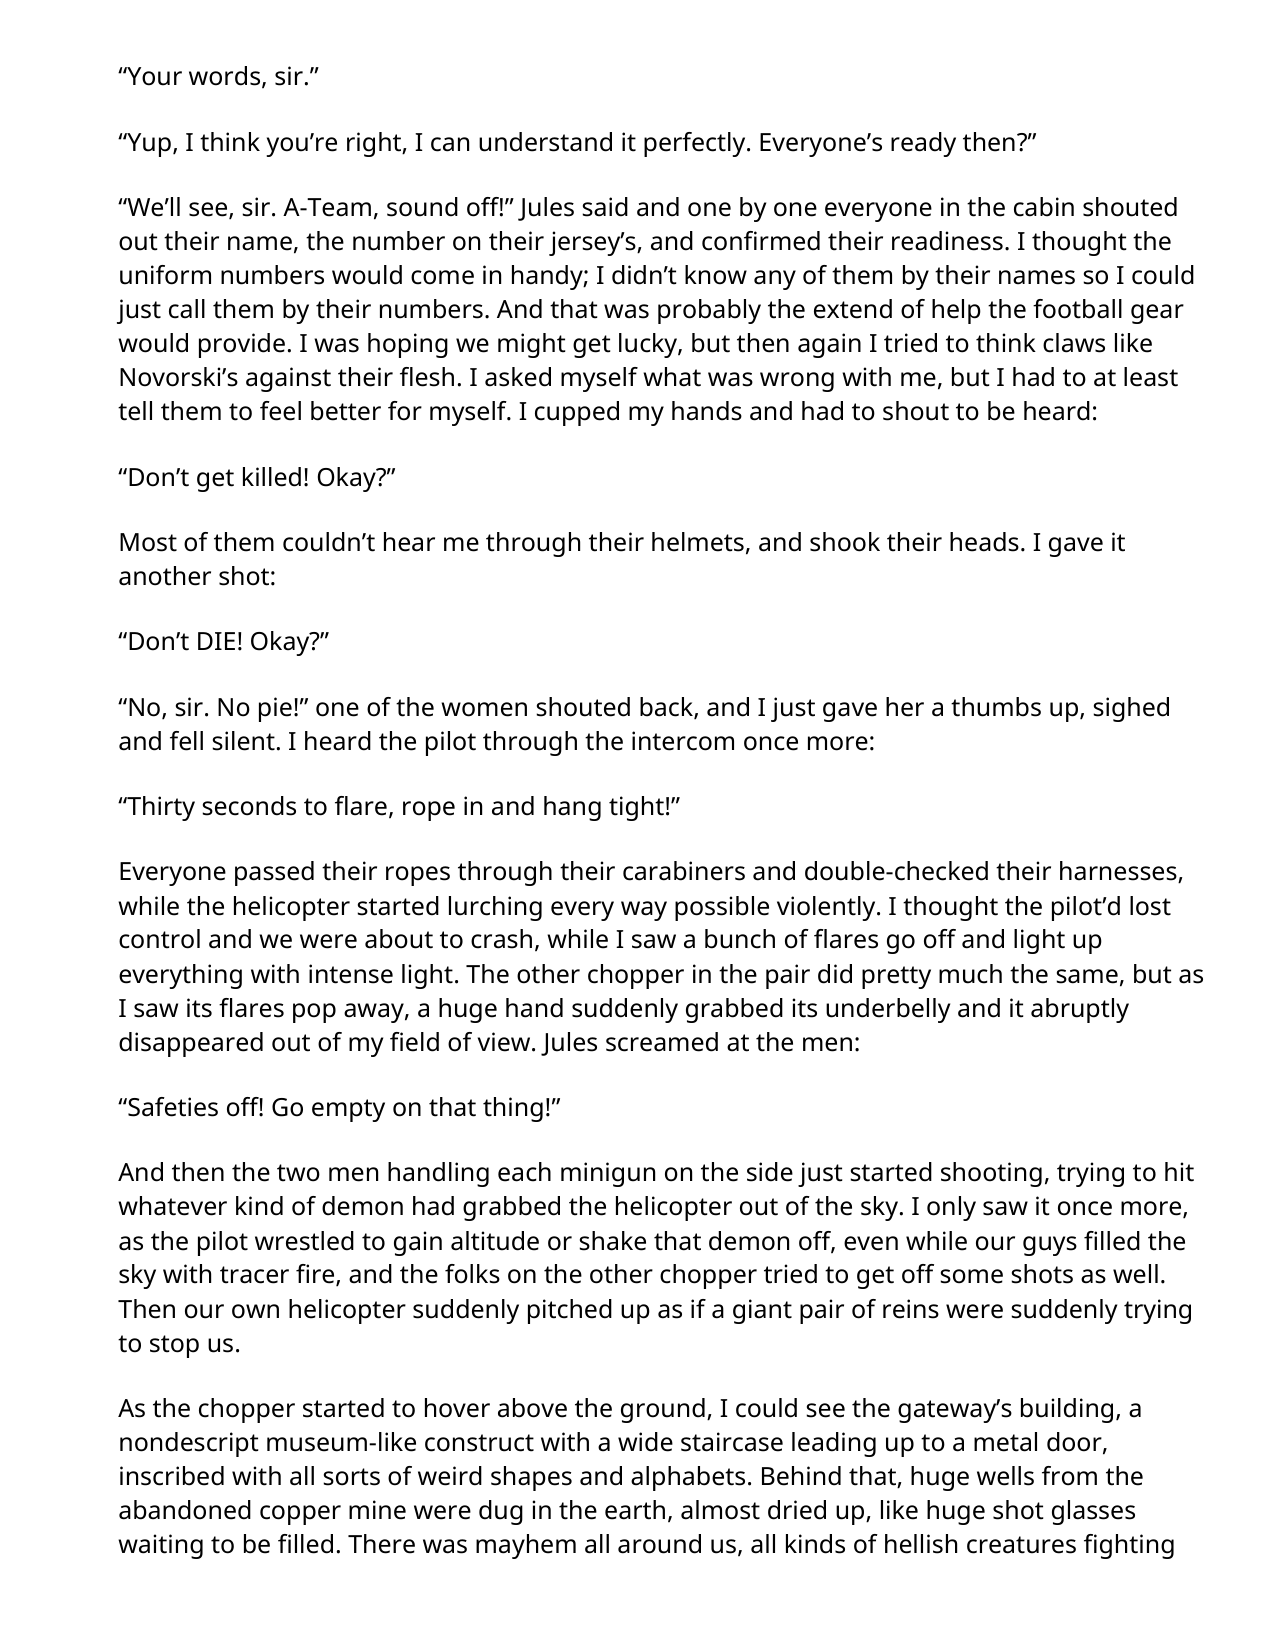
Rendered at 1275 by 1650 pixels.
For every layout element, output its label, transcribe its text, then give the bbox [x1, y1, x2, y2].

text As the chopper started to hover above the ground, I could see the gateway’s building, a nondescript museum-like construct with a wide staircase leading up to a metal door, inscribed with all sorts of weird shapes and alphabets. Behind that, huge wells from the abandoned copper mine were dug in the earth, almost dried up, like huge shot glasses waiting to be filled. There was mayhem all around us, all kinds of hellish creatures fighting [118, 1391, 1216, 1561]
text “Your words, sir.” [118, 59, 1216, 93]
text “Thirty seconds to flare, rope in and hang tight!” [118, 789, 1216, 823]
text “Don’t DIE! Okay?” [118, 624, 1216, 658]
text And then the two men handling each minigun on the side just started shooting, trying to hit whatever kind of demon had grabbed the helicopter out of the sky. I only saw it once more, as the pilot wrestled to gain altitude or shake that demon off, even while our guys filled the sky with tracer fire, and the folks on the other chopper tried to get off some shots as well. Then our own helicopter suddenly pitched up as if a giant pair of reins were suddenly trying to stop us. [118, 1155, 1216, 1359]
text “No, sir. No pie!” one of the women shouted back, and I just gave her a thumbs up, sighed and fell silent. I heard the pilot through the intercom once more: [118, 689, 1216, 757]
text Everyone passed their ropes through their carabiners and double-checked their harnesses, while the helicopter started lurching every way possible violently. I thought the pilot’d lost control and we were about to crash, while I saw a bunch of flares go off and light up everything with intense light. The other chopper in the pair did pretty much the same, but as I saw its flares pop away, a huge hand suddenly grabbed its underbelly and it abruptly disappeared out of my field of view. Jules screamed at the men: [118, 854, 1216, 1058]
text “Don’t get killed! Okay?” [118, 459, 1216, 493]
text “We’ll see, sir. A-Team, sound off!” Jules said and one by one everyone in the cabin shouted out their name, the number on their jersey’s, and confirmed their readiness. I thought the uniform numbers would come in handy; I didn’t know any of them by their names so I could just call them by their numbers. And that was probably the extend of help the football gear would provide. I was hoping we might get lucky, but then again I tried to think claws like Novorski’s against their flesh. I asked myself what was wrong with me, but I had to at least tell them to feel better for myself. I cupped my hands and had to shout to be heard: [118, 190, 1216, 428]
text Most of them couldn’t hear me through their helmets, and shook their heads. I gave it another shot: [118, 525, 1216, 593]
text “Safeties off! Go empty on that thing!” [118, 1090, 1216, 1124]
text “Yup, I think you’re right, I can understand it perfectly. Everyone’s ready then?” [118, 124, 1216, 158]
